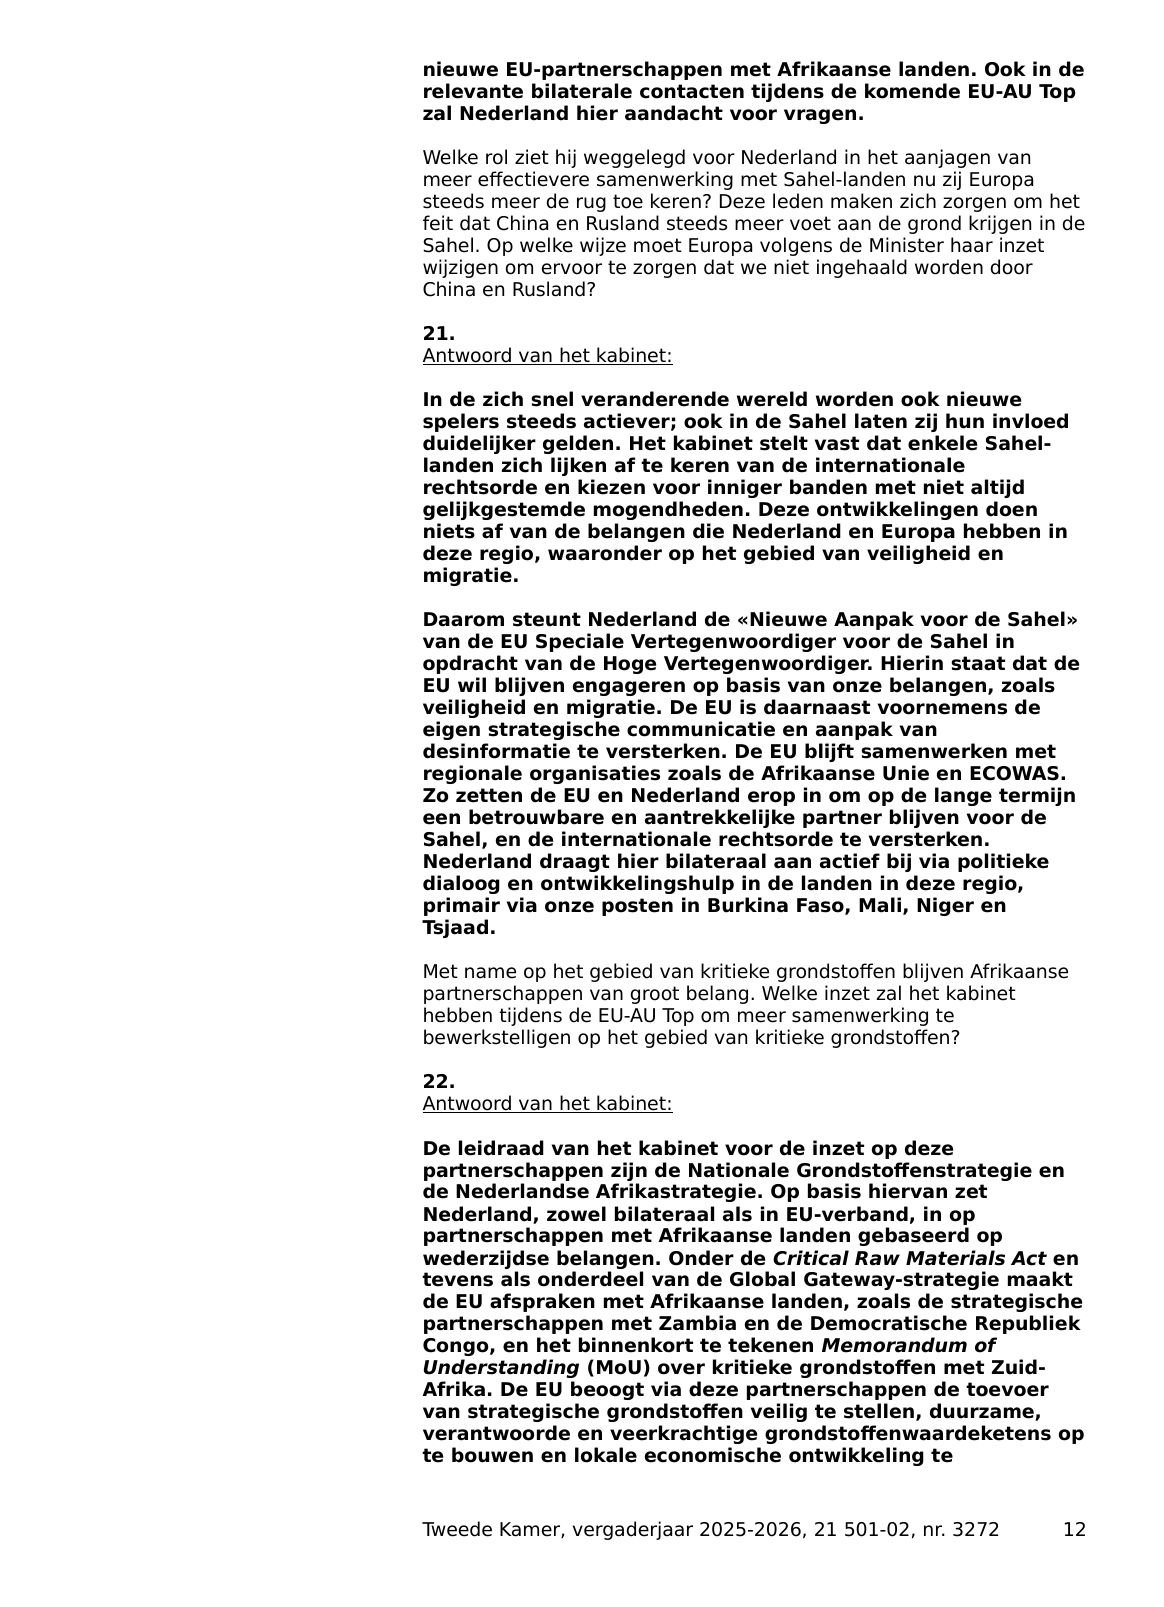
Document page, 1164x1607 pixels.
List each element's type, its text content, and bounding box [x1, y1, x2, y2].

text In de zich snel veranderende wereld worden ook nieuwe spelers steeds actiever; ook in de Sahel laten zij hun invloed duidelijker gelden. Het kabinet stelt vast dat enkele Sahel-landen zich lijken af te keren van de internationale rechtsorde en kiezen voor inniger banden met niet altijd gelijkgestemde mogendheden. Deze ontwikkelingen doen niets af van de belangen die Nederland en Europa hebben in deze regio, waaronder op het gebied van veiligheid en migratie. [422, 389, 1087, 587]
text Antwoord van het kabinet: [422, 345, 1087, 367]
text nieuwe EU-partnerschappen met Afrikaanse landen. Ook in de relevante bilaterale contacten tijdens de komende EU-AU Top zal Nederland hier aandacht voor vragen. [422, 59, 1087, 125]
text De leidraad van het kabinet voor de inzet op deze partnerschappen zijn de Nationale Grondstoffenstrategie en de Nederlandse Afrikastrategie. Op basis hiervan zet Nederland, zowel bilateraal als in EU-verband, in op partnerschappen met Afrikaanse landen gebaseerd op wederzijdse belangen. Onder de Critical Raw Materials Act en tevens als onderdeel van de Global Gateway-strategie maakt de EU afspraken met Afrikaanse landen, zoals de strategische partnerschappen met Zambia en de Democratische Republiek Congo, en het binnenkort te tekenen Memorandum of Understanding (MoU) over kritieke grondstoffen met Zuid-Afrika. De EU beoogt via deze partnerschappen de toevoer van strategische grondstoffen veilig te stellen, duurzame, verantwoorde en veerkrachtige grondstoffenwaardeketens op te bouwen en lokale economische ontwikkeling te [422, 1137, 1087, 1467]
text 21. [422, 323, 1087, 345]
text Daarom steunt Nederland de «Nieuwe Aanpak voor de Sahel» van de EU Speciale Vertegenwoordiger voor de Sahel in opdracht van de Hoge Vertegenwoordiger. Hierin staat dat de EU wil blijven engageren op basis van onze belangen, zoals veiligheid en migratie. De EU is daarnaast voornemens de eigen strategische communicatie en aanpak van desinformatie te versterken. De EU blijft samenwerken met regionale organisaties zoals de Afrikaanse Unie en ECOWAS. Zo zetten de EU en Nederland erop in om op de lange termijn een betrouwbare en aantrekkelijke partner blijven voor de Sahel, en de internationale rechtsorde te versterken. Nederland draagt hier bilateraal aan actief bij via politieke dialoog en ontwikkelingshulp in de landen in deze regio, primair via onze posten in Burkina Faso, Mali, Niger en Tsjaad. [422, 609, 1087, 939]
text Met name op het gebied van kritieke grondstoffen blijven Afrikaanse partnerschappen van groot belang. Welke inzet zal het kabinet hebben tijdens de EU-AU Top om meer samenwerking te bewerkstelligen op het gebied van kritieke grondstoffen? [422, 961, 1087, 1049]
text 22. [422, 1071, 1087, 1093]
text Antwoord van het kabinet: [422, 1093, 1087, 1115]
text Welke rol ziet hij weggelegd voor Nederland in het aanjagen van meer effectievere samenwerking met Sahel-landen nu zij Europa steeds meer de rug toe keren? Deze leden maken zich zorgen om het feit dat China en Rusland steeds meer voet aan de grond krijgen in de Sahel. Op welke wijze moet Europa volgens de Minister haar inzet wijzigen om ervoor te zorgen dat we niet ingehaald worden door China en Rusland? [422, 147, 1087, 301]
